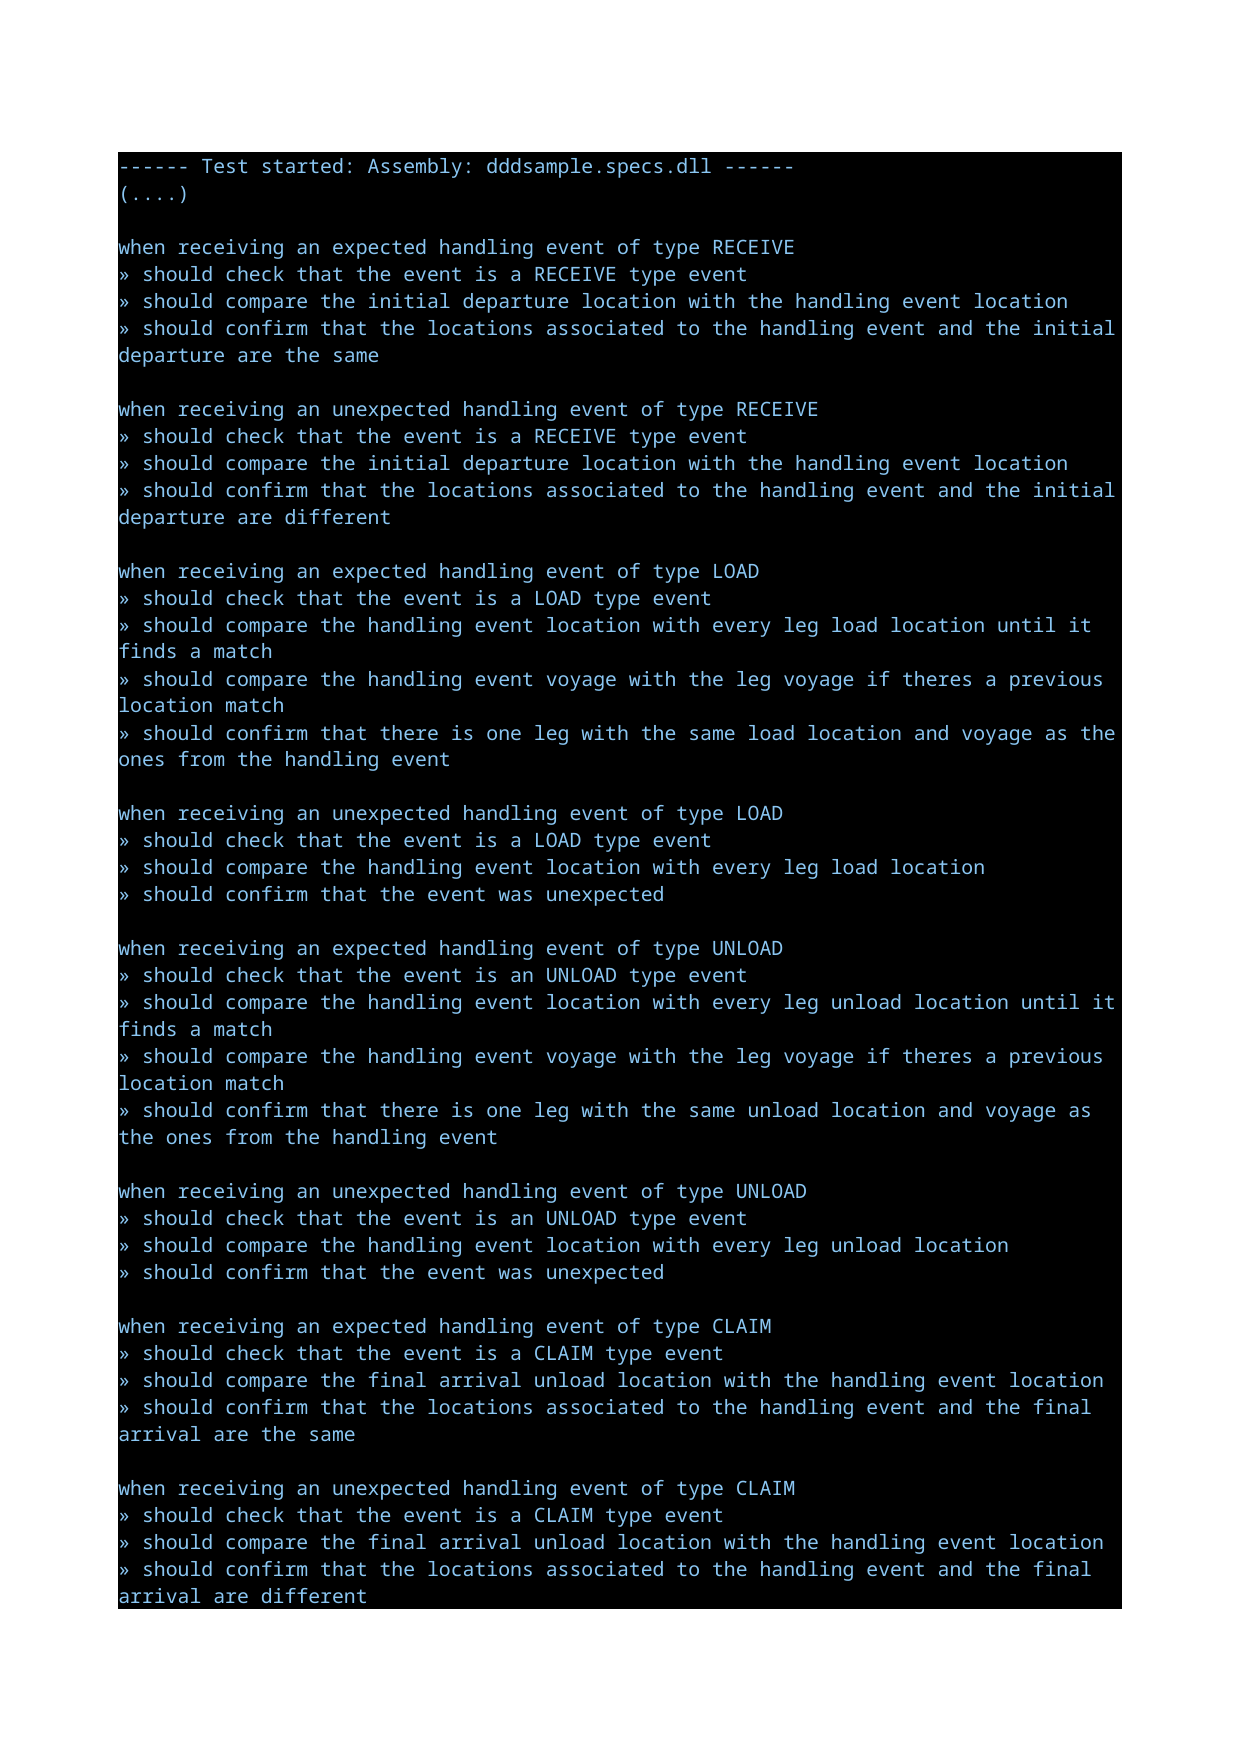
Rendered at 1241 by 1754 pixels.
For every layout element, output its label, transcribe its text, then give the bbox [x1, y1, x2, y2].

text » should check that the event is a RECEIVE type event [118, 260, 1122, 287]
text when receiving an expected handling event of type LOAD [118, 557, 1122, 584]
text » should confirm that the locations associated to the handling event and the initial departure are different [118, 476, 1122, 530]
text » should check that the event is a CLAIM type event [118, 1339, 1122, 1366]
text » should confirm that there is one leg with the same unload location and voyage as the ones from the handling event [118, 1096, 1122, 1150]
text » should compare the handling event location with every leg load location [118, 854, 1122, 881]
text » should check that the event is an UNLOAD type event [118, 962, 1122, 988]
text » should check that the event is a LOAD type event [118, 827, 1122, 854]
text (....) [118, 179, 1122, 206]
text ------ Test started: Assembly: dddsample.specs.dll ------ [118, 152, 1122, 179]
text » should confirm that there is one leg with the same load location and voyage as the ones from the handling event [118, 719, 1122, 773]
text when receiving an unexpected handling event of type LOAD [118, 800, 1122, 827]
text » should confirm that the event was unexpected [118, 1258, 1122, 1285]
text » should check that the event is a LOAD type event [118, 584, 1122, 611]
text » should confirm that the locations associated to the handling event and the initial departure are the same [118, 314, 1122, 368]
text » should check that the event is a CLAIM type event [118, 1501, 1122, 1528]
text when receiving an unexpected handling event of type UNLOAD [118, 1177, 1122, 1204]
text » should compare the handling event location with every leg load location until it finds a match [118, 611, 1122, 665]
text » should compare the handling event location with every leg unload location until it finds a match [118, 988, 1122, 1042]
text » should compare the handling event voyage with the leg voyage if theres a previous location match [118, 665, 1122, 719]
text » should compare the initial departure location with the handling event location [118, 287, 1122, 314]
text » should compare the initial departure location with the handling event location [118, 449, 1122, 476]
text » should check that the event is a RECEIVE type event [118, 422, 1122, 449]
text » should compare the handling event location with every leg unload location [118, 1231, 1122, 1258]
text » should compare the final arrival unload location with the handling event location [118, 1528, 1122, 1555]
text » should check that the event is an UNLOAD type event [118, 1204, 1122, 1231]
text » should compare the handling event voyage with the leg voyage if theres a previous location match [118, 1042, 1122, 1096]
text when receiving an unexpected handling event of type CLAIM [118, 1474, 1122, 1501]
text when receiving an unexpected handling event of type RECEIVE [118, 395, 1122, 422]
text when receiving an expected handling event of type RECEIVE [118, 233, 1122, 260]
text » should confirm that the locations associated to the handling event and the final arrival are different [118, 1555, 1122, 1609]
text » should confirm that the locations associated to the handling event and the final arrival are the same [118, 1393, 1122, 1447]
text when receiving an expected handling event of type UNLOAD [118, 934, 1122, 962]
text » should confirm that the event was unexpected [118, 881, 1122, 908]
text » should compare the final arrival unload location with the handling event location [118, 1366, 1122, 1393]
text when receiving an expected handling event of type CLAIM [118, 1312, 1122, 1339]
